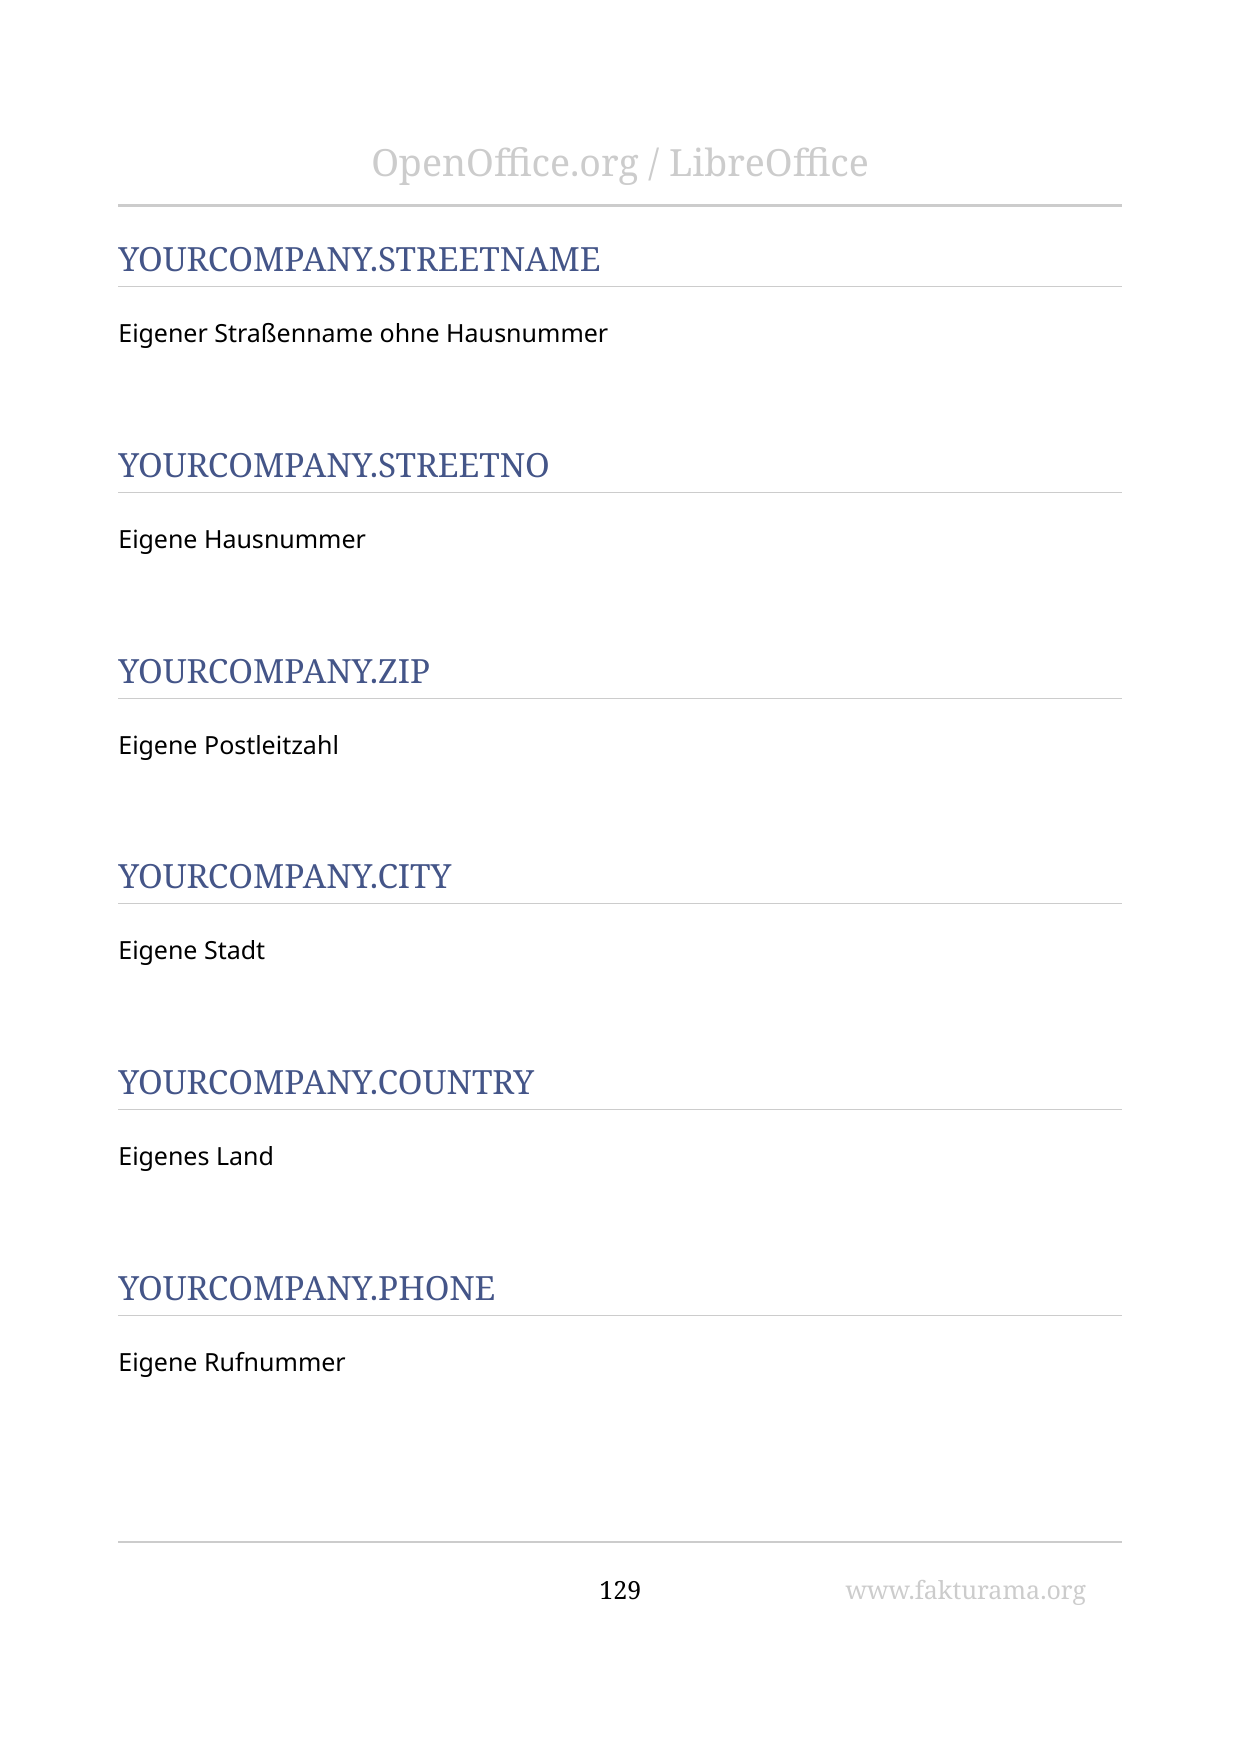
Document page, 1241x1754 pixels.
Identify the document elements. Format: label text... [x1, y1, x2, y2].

text Eigener Straßenname ohne Hausnummer [118, 316, 1122, 350]
text Eigenes Land [118, 1139, 1122, 1173]
text Eigene Hausnummer [118, 522, 1122, 556]
subtitle YOURCOMPANY.PHONE [118, 1265, 1122, 1315]
text Eigene Postleitzahl [118, 727, 1122, 761]
subtitle YOURCOMPANY.ZIP [118, 648, 1122, 698]
subtitle YOURCOMPANY.STREETNAME [118, 236, 1122, 286]
subtitle YOURCOMPANY.STREETNO [118, 442, 1122, 492]
text Eigene Stadt [118, 933, 1122, 967]
text Eigene Rufnummer [118, 1344, 1122, 1378]
subtitle YOURCOMPANY.COUNTRY [118, 1059, 1122, 1109]
subtitle YOURCOMPANY.CITY [118, 853, 1122, 903]
